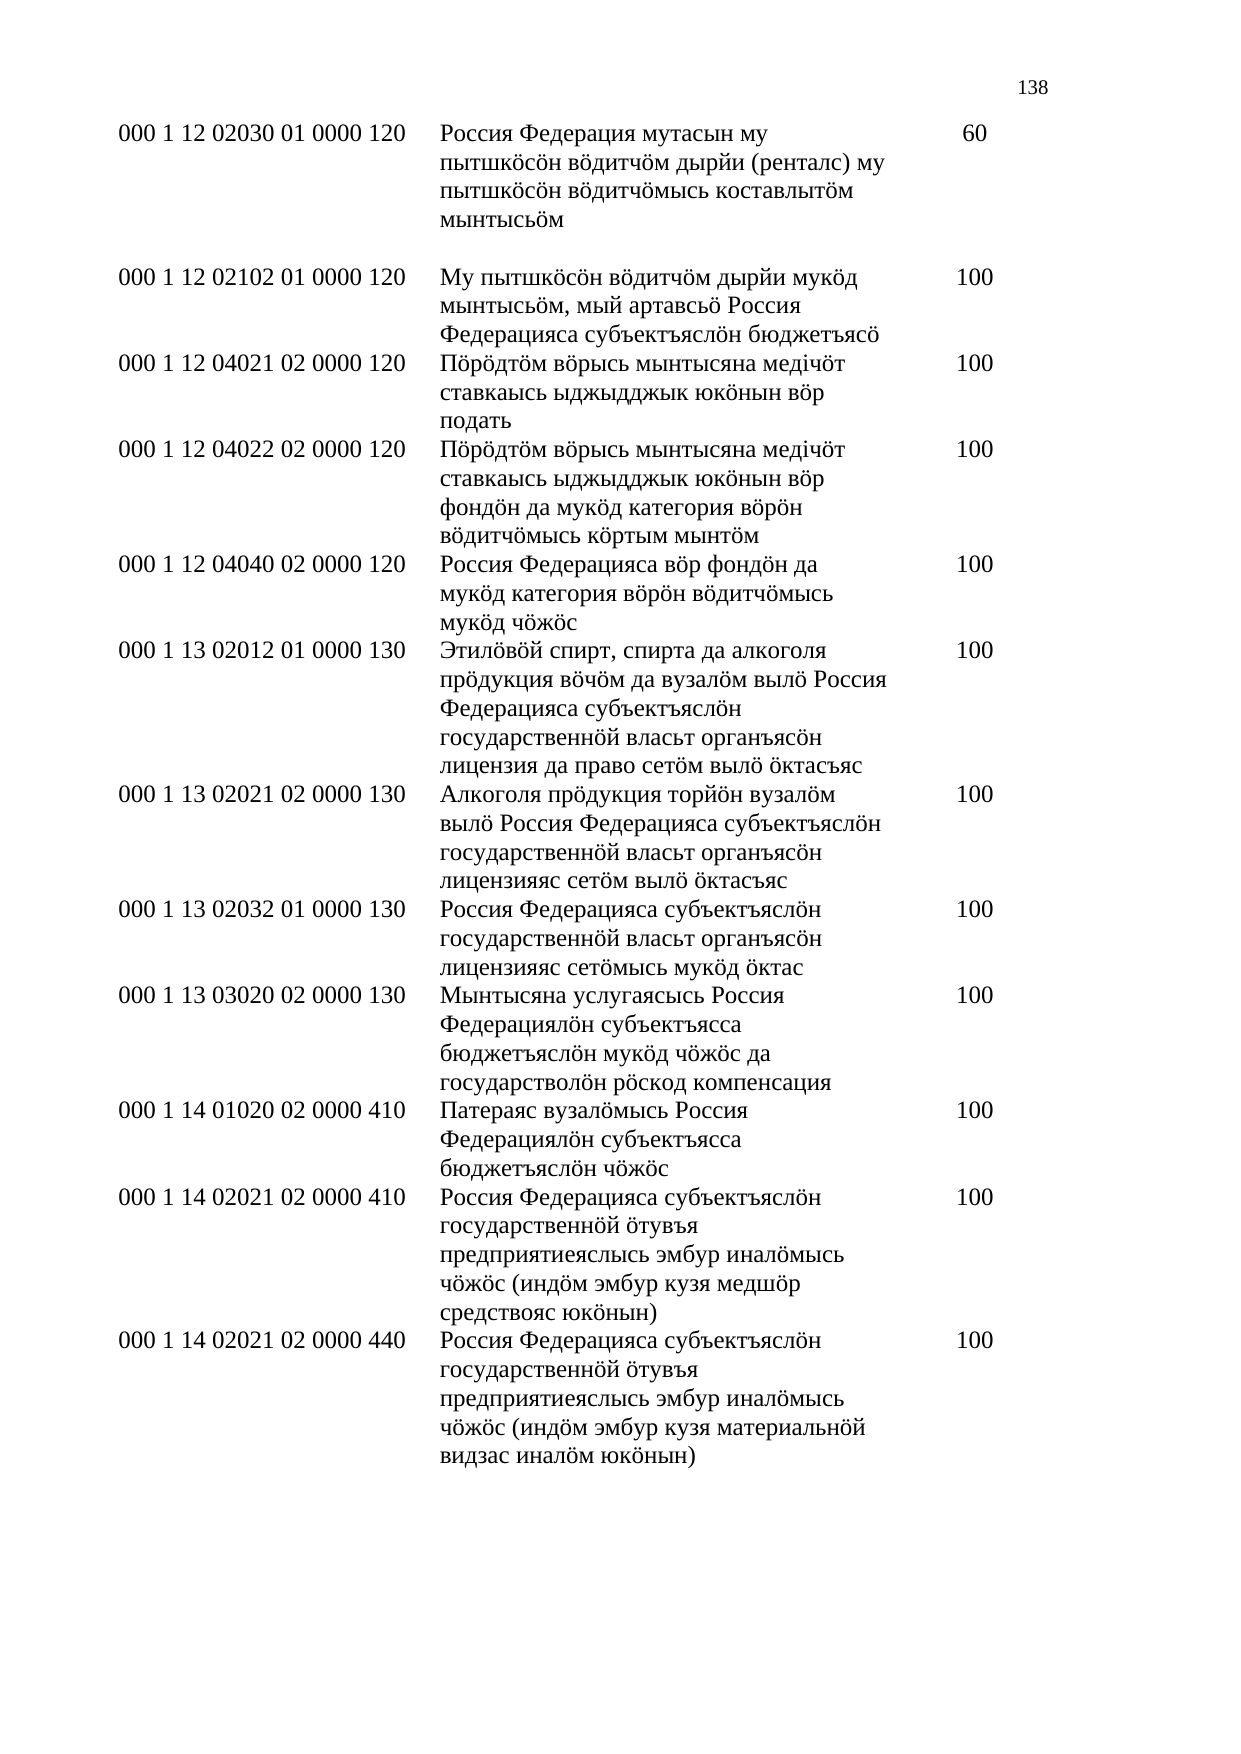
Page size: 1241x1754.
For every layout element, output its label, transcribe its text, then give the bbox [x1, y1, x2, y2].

table_cell 100 [901, 348, 1048, 434]
table_cell 000 1 13 02021 02 0000 130 [107, 779, 428, 894]
table_cell 000 1 13 03020 02 0000 130 [107, 981, 428, 1096]
table_cell 100 [901, 434, 1048, 549]
table_cell 000 1 13 02012 01 0000 130 [107, 636, 428, 779]
table_cell 100 [901, 779, 1048, 894]
table_cell 100 [901, 1096, 1048, 1182]
table_cell 100 [901, 1182, 1048, 1326]
table_cell Россия Федерацияса субъектъяслöн государственнöй власьт органъясöн лицензияяс сетöмысь мукöд öктас [428, 894, 901, 981]
table_cell 000 1 12 04021 02 0000 120 [107, 348, 428, 434]
table_cell Му пытшкöсöн вöдитчöм дырйи мукöд мынтысьöм, мый артавсьö Россия Федерацияса субъектъяслöн бюджетъясö [428, 262, 901, 348]
table_cell Этилöвöй спирт, спирта да алкоголя прöдукция вöчöм да вузалöм вылö Россия Федерацияса субъектъяслöн государственнöй власьт органъясöн лицензия да право сетöм вылö öктасъяс [428, 636, 901, 779]
table_cell 000 1 14 02021 02 0000 440 [107, 1326, 428, 1469]
table_cell Пöрöдтöм вöрысь мынтысяна медiчöт ставкаысь ыджыдджык юкöнын вöр фондöн да мукöд категория вöрöн вöдитчöмысь кöртым мынтöм [428, 434, 901, 549]
table_cell 100 [901, 894, 1048, 981]
table_cell 000 1 14 01020 02 0000 410 [107, 1096, 428, 1182]
table_cell Россия Федерацияса вöр фондöн да мукöд категория вöрöн вöдитчöмысь мукöд чöжöс [428, 549, 901, 636]
table_cell 000 1 12 04040 02 0000 120 [107, 549, 428, 636]
table_cell 000 1 14 02021 02 0000 410 [107, 1182, 428, 1326]
table_cell 60 [901, 118, 1048, 262]
table_cell Россия Федерацияса субъектъяслöн государственнöй öтувъя предприятиеяслысь эмбур иналöмысь чöжöс (индöм эмбур кузя медшöр средствояс юкöнын) [428, 1182, 901, 1326]
table_cell 100 [901, 262, 1048, 348]
table_cell Патераяс вузалöмысь Россия Федерациялöн субъектъясса бюджетъяслöн чöжöс [428, 1096, 901, 1182]
table_cell Россия Федерацияса субъектъяслöн государственнöй öтувъя предприятиеяслысь эмбур иналöмысь чöжöс (индöм эмбур кузя материальнöй видзас иналöм юкöнын) [428, 1326, 901, 1469]
table_cell Россия Федерация мутасын му пытшкöсöн вöдитчöм дырйи (ренталс) му пытшкöсöн вöдитчöмысь коставлытöм мынтысьöм [428, 118, 901, 262]
table_cell Алкоголя прöдукция торйöн вузалöм вылö Россия Федерацияса субъектъяслöн государственнöй власьт органъясöн лицензияяс сетöм вылö öктасъяс [428, 779, 901, 894]
table_cell 000 1 12 02102 01 0000 120 [107, 262, 428, 348]
table_cell 000 1 12 02030 01 0000 120 [107, 118, 428, 262]
table_cell 100 [901, 549, 1048, 636]
table_cell 000 1 12 04022 02 0000 120 [107, 434, 428, 549]
table_cell 100 [901, 1326, 1048, 1469]
table_cell 100 [901, 636, 1048, 779]
table_cell Мынтысяна услугаясысь Россия Федерациялöн субъектъясса бюджетъяслöн мукöд чöжöс да государстволöн рöскод компенсация [428, 981, 901, 1096]
table_cell Пöрöдтöм вöрысь мынтысяна медiчöт ставкаысь ыджыдджык юкöнын вöр подать [428, 348, 901, 434]
table_cell 100 [901, 981, 1048, 1096]
table_cell 000 1 13 02032 01 0000 130 [107, 894, 428, 981]
